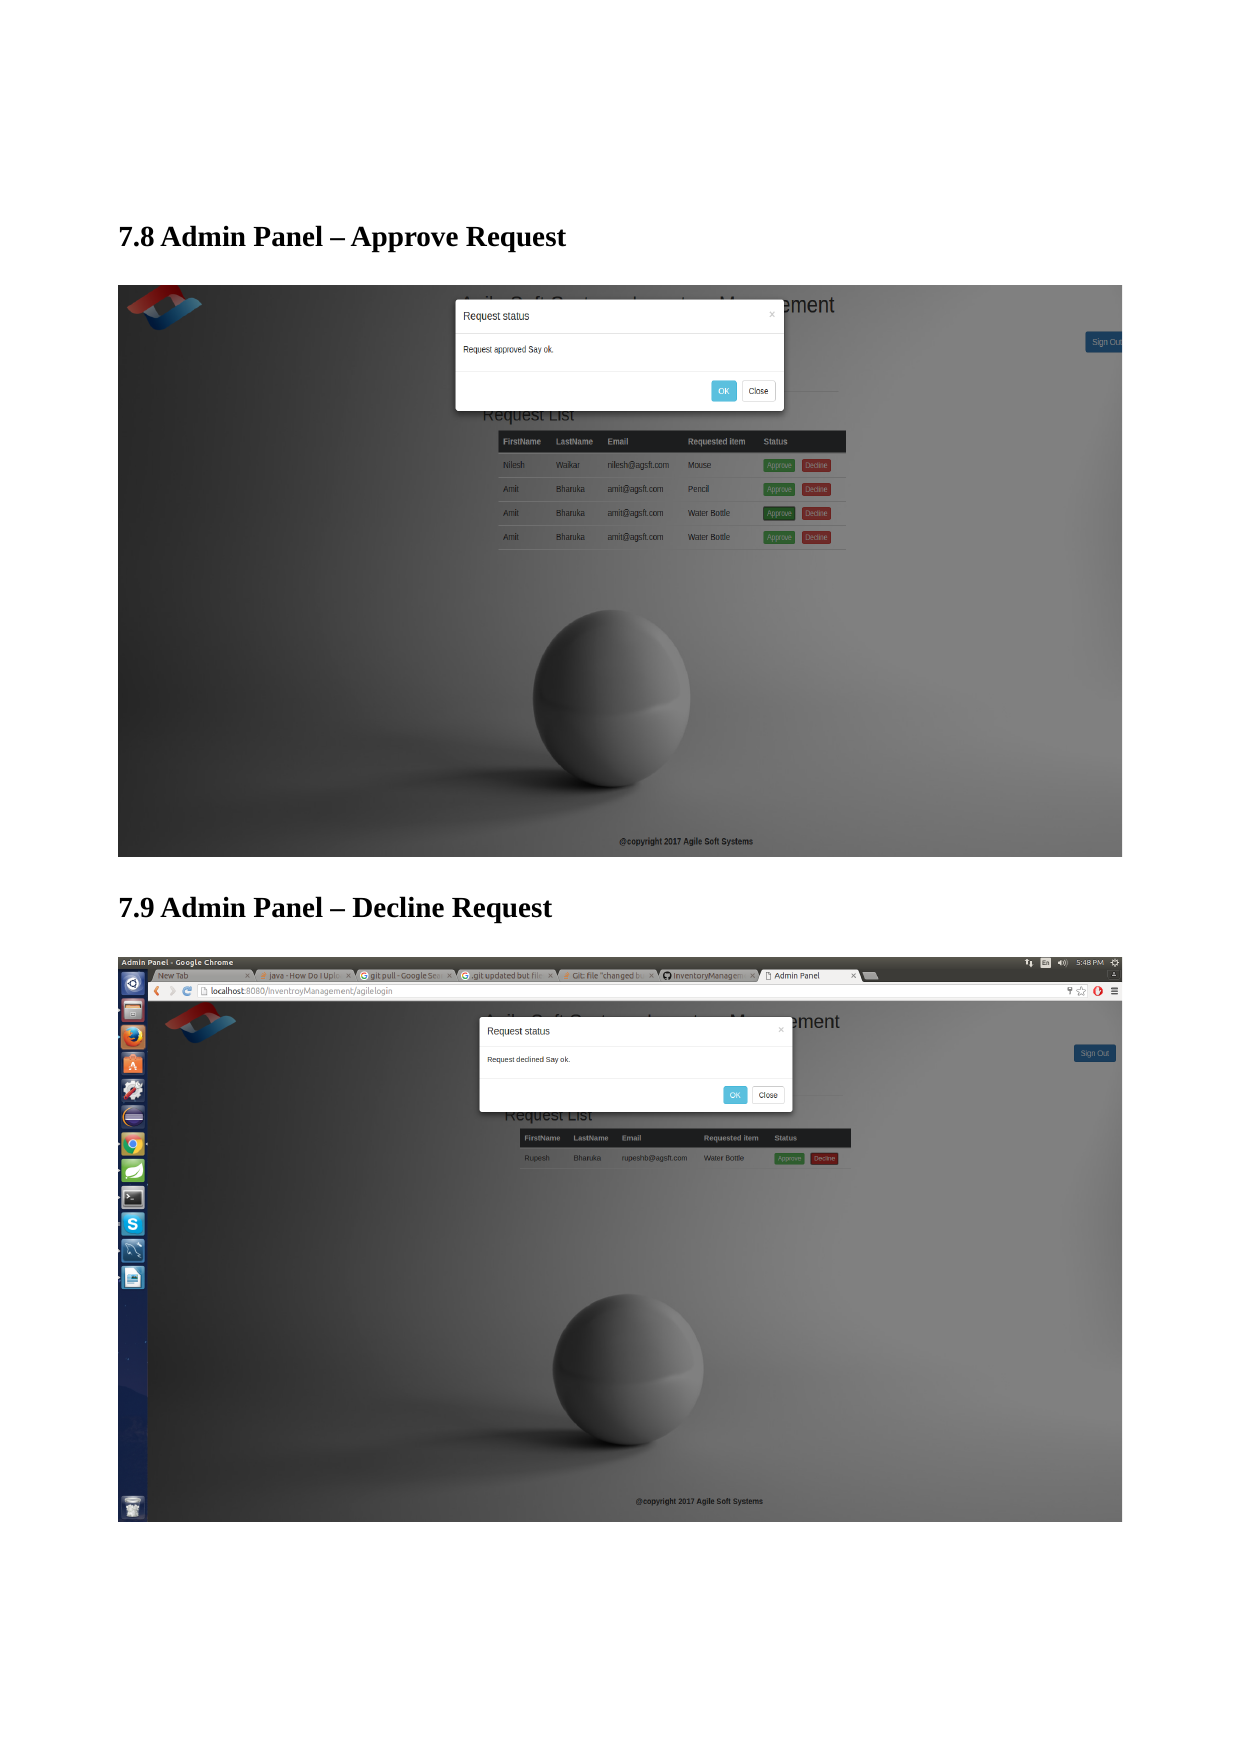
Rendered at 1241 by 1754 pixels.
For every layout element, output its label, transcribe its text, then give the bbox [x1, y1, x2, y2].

picture [118, 957, 1123, 1522]
text 7.9 Admin Panel – Decline Request [118, 890, 1122, 923]
picture [118, 285, 1123, 857]
text 7.8 Admin Panel – Approve Request [118, 219, 1122, 252]
